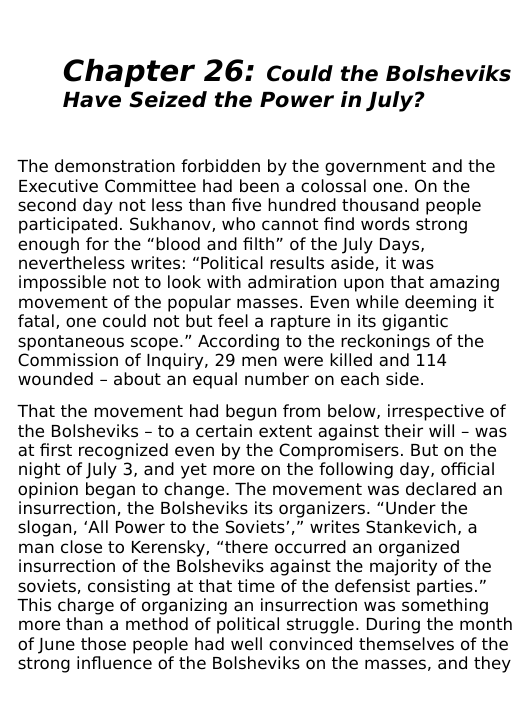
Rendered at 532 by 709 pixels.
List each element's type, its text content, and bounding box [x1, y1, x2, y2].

text That the movement had begun from below, irrespective of the Bolsheviks – to a certain extent against their will – was at first recognized even by the Compromisers. But on the night of July 3, and yet more on the following day, official opinion began to change. The movement was declared an insurrection, the Bolsheviks its organizers. “Under the slogan, ‘All Power to the Soviets’,” writes Stankevich, a man close to Kerensky, “there occurred an organized insurrection of the Bolsheviks against the majority of the soviets, consisting at that time of the defensist parties.” This charge of organizing an insurrection was something more than a method of political struggle. During the month of June those people had well convinced themselves of the strong influence of the Bolsheviks on the masses, and they [18, 402, 514, 673]
text The demonstration forbidden by the government and the Executive Committee had been a colossal one. On the second day not less than five hundred thousand people participated. Sukhanov, who cannot find words strong enough for the “blood and filth” of the July Days, nevertheless writes: “Political results aside, it was impossible not to look with admiration upon that amazing movement of the popular masses. Even while deeming it fatal, one could not but feel a rapture in its gigantic spontaneous scope.” According to the reckonings of the Commission of Inquiry, 29 men were killed and 114 wounded – about an equal number on each side. [18, 157, 514, 389]
subtitle Chapter 26: Could the Bolsheviks Have Seized the Power in July? [18, 54, 514, 113]
